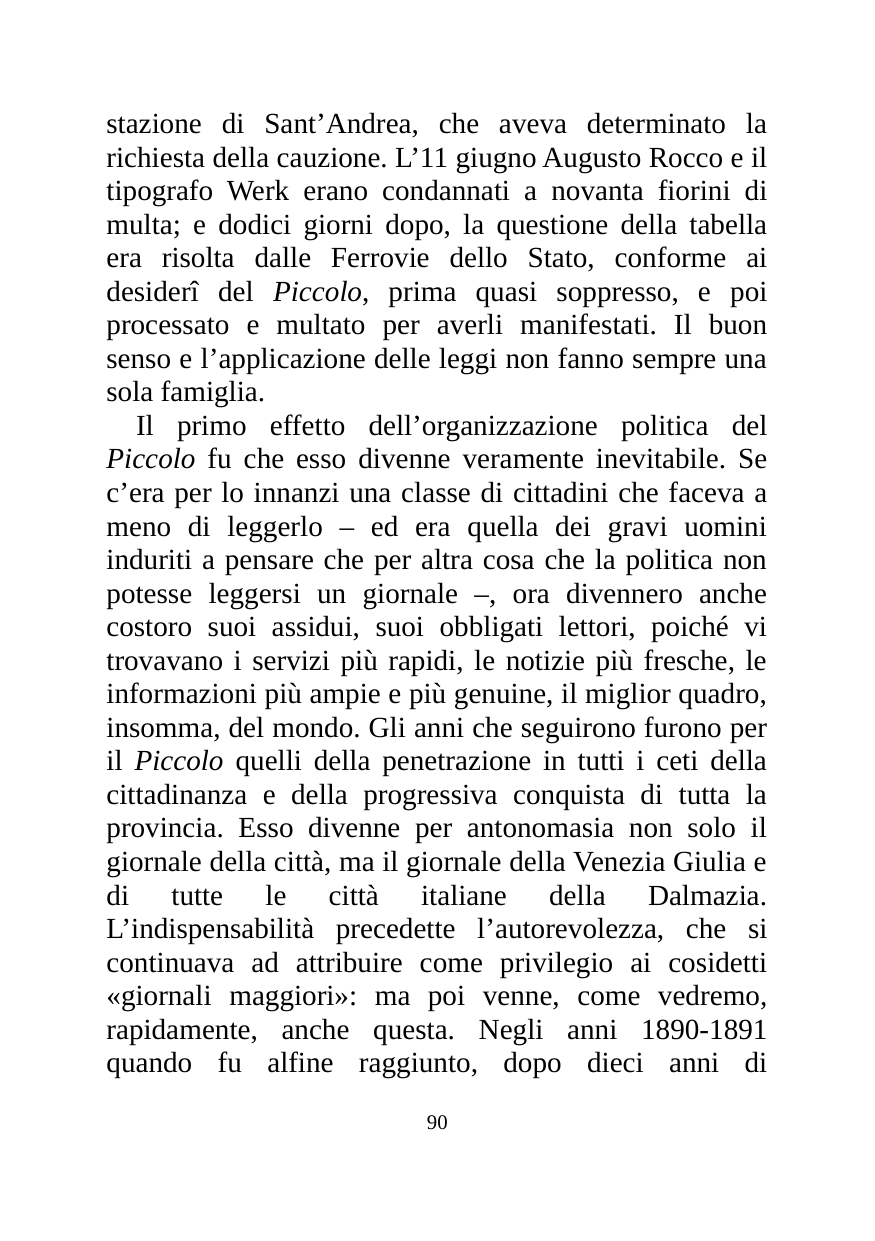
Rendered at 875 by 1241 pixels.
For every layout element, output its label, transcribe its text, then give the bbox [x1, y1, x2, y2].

text Il primo effetto dell’organizzazione politica del Piccolo fu che esso divenne veramente inevitabile. Se c’era per lo innanzi una classe di cittadini che faceva a meno di leggerlo – ed era quella dei gravi uomini induriti a pensare che per altra cosa che la politica non potesse leggersi un giornale –, ora divennero anche costoro suoi assidui, suoi obbligati lettori, poiché vi trovavano i servizi più rapidi, le notizie più fresche, le informazioni più ampie e più genuine, il miglior quadro, insomma, del mondo. Gli anni che seguirono furono per il Piccolo quelli della penetrazione in tutti i ceti della cittadinanza e della progressiva conquista di tutta la provincia. Esso divenne per antonomasia non solo il giornale della città, ma il giornale della Venezia Giulia e di tutte le città italiane della Dalmazia. L’indispensabilità precedette l’autorevolezza, che si continuava ad attribuire come privilegio ai cosidetti «giornali maggiori»: ma poi venne, come vedremo, rapidamente, anche questa. Negli anni 1890-1891 quando fu alfine raggiunto, dopo dieci anni di [106, 408, 768, 1079]
text stazione di Sant’Andrea, che aveva determinato la richiesta della cauzione. L’11 giugno Augusto Rocco e il tipografo Werk erano condannati a novanta fiorini di multa; e dodici giorni dopo, la questione della tabella era risolta dalle Ferrovie dello Stato, conforme ai desiderî del Piccolo, prima quasi soppresso, e poi processato e multato per averli manifestati. Il buon senso e l’applicazione delle leggi non fanno sempre una sola famiglia. [106, 106, 768, 408]
